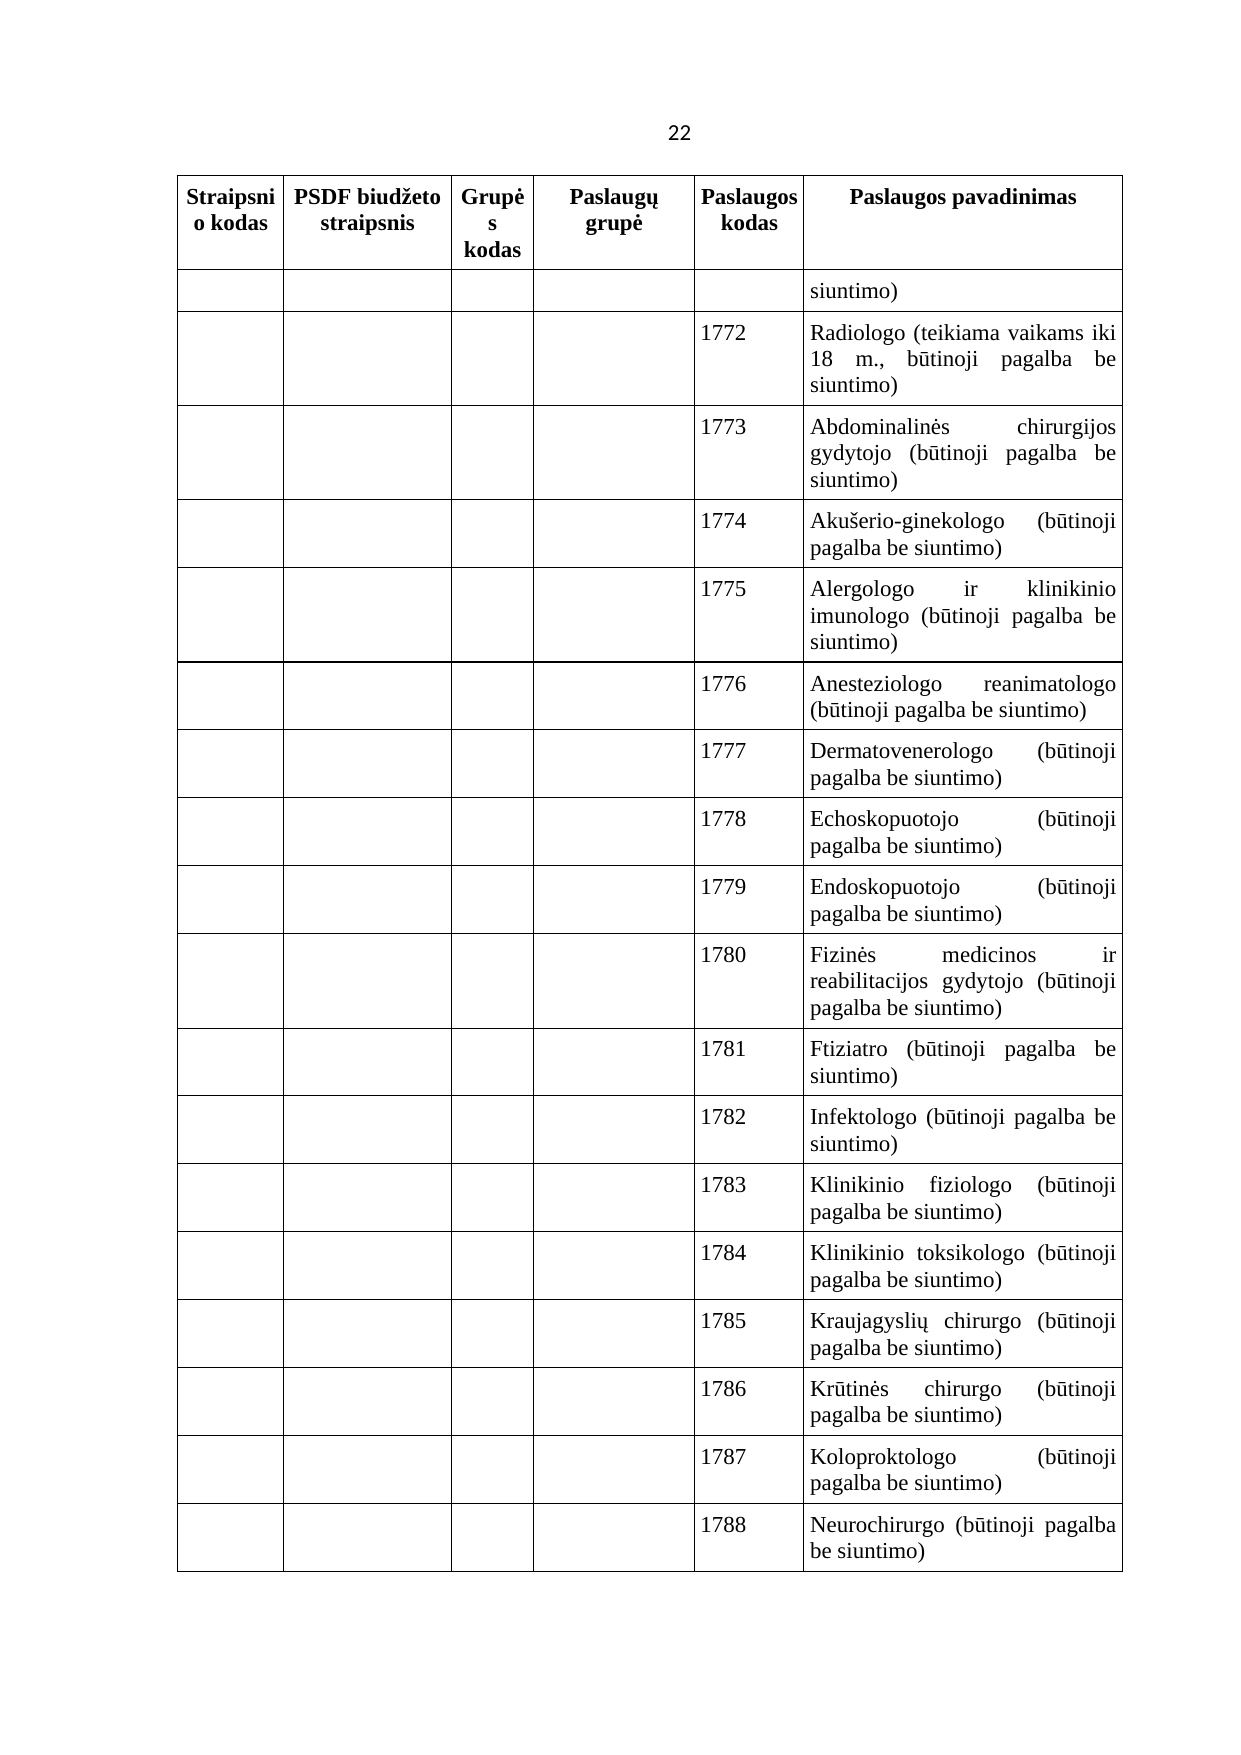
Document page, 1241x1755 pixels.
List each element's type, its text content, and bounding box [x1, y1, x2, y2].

table_cell [534, 406, 694, 499]
table_header PSDF biudžeto straipsnis [284, 176, 451, 269]
table_cell [534, 1368, 694, 1435]
table_cell [178, 406, 283, 499]
table_cell [284, 1164, 451, 1231]
table_cell [534, 1029, 694, 1095]
table_cell [178, 1300, 283, 1367]
table_cell 1782 [695, 1096, 803, 1163]
table_cell 1775 [695, 568, 803, 661]
table_cell Alergologo ir klinikinio imunologo (būtinoji pagalba be siuntimo) [804, 568, 1122, 661]
table_cell [452, 312, 533, 405]
table_cell [284, 866, 451, 933]
table_cell [284, 798, 451, 865]
table_cell Ftiziatro (būtinoji pagalba be siuntimo) [804, 1029, 1122, 1095]
table_cell Neurochirurgo (būtinoji pagalba be siuntimo) [804, 1504, 1122, 1571]
table_cell 1778 [695, 798, 803, 865]
table_cell [452, 568, 533, 661]
table_cell [452, 1096, 533, 1163]
table_cell Koloproktologo (būtinoji pagalba be siuntimo) [804, 1436, 1122, 1503]
table_cell [284, 270, 451, 311]
table_cell Echoskopuotojo (būtinoji pagalba be siuntimo) [804, 798, 1122, 865]
table_cell [284, 1096, 451, 1163]
table_cell [452, 1232, 533, 1299]
table_cell [534, 934, 694, 1027]
table_cell [178, 1029, 283, 1095]
table_cell [534, 312, 694, 405]
table_cell [452, 934, 533, 1027]
table_cell 1788 [695, 1504, 803, 1571]
table_cell [534, 663, 694, 729]
table_cell [534, 1096, 694, 1163]
table_cell siuntimo) [804, 270, 1122, 311]
table_cell [178, 1504, 283, 1571]
table_cell [452, 1164, 533, 1231]
table_cell 1780 [695, 934, 803, 1027]
table_cell Infektologo (būtinoji pagalba be siuntimo) [804, 1096, 1122, 1163]
table_cell 1784 [695, 1232, 803, 1299]
table_cell 1777 [695, 730, 803, 797]
table_cell 1779 [695, 866, 803, 933]
table_cell [178, 568, 283, 661]
table_cell [178, 1232, 283, 1299]
table_cell [534, 866, 694, 933]
table_cell [534, 1164, 694, 1231]
table_cell Krūtinės chirurgo (būtinoji pagalba be siuntimo) [804, 1368, 1122, 1435]
table_cell [284, 1300, 451, 1367]
table_cell [452, 270, 533, 311]
table_cell Anesteziologo reanimatologo (būtinoji pagalba be siuntimo) [804, 663, 1122, 729]
table_cell Klinikinio toksikologo (būtinoji pagalba be siuntimo) [804, 1232, 1122, 1299]
table_cell [178, 663, 283, 729]
table_cell 1786 [695, 1368, 803, 1435]
table_cell Klinikinio fiziologo (būtinoji pagalba be siuntimo) [804, 1164, 1122, 1231]
table_cell [284, 500, 451, 567]
table_cell [178, 500, 283, 567]
table_cell [534, 1300, 694, 1367]
table_cell [284, 663, 451, 729]
table_cell Kraujagyslių chirurgo (būtinoji pagalba be siuntimo) [804, 1300, 1122, 1367]
table_cell [452, 730, 533, 797]
table_cell 1774 [695, 500, 803, 567]
table_cell [452, 1368, 533, 1435]
table_cell [534, 568, 694, 661]
table_cell [534, 730, 694, 797]
table_cell Dermatovenerologo (būtinoji pagalba be siuntimo) [804, 730, 1122, 797]
table_cell [284, 312, 451, 405]
table_cell [178, 312, 283, 405]
table_cell [178, 1164, 283, 1231]
table_cell [452, 663, 533, 729]
table_cell [284, 406, 451, 499]
table_cell [284, 568, 451, 661]
table_cell 1787 [695, 1436, 803, 1503]
table_cell 1776 [695, 663, 803, 729]
table_cell [178, 934, 283, 1027]
table_cell 1773 [695, 406, 803, 499]
table_cell [695, 270, 803, 311]
table_header Paslaugų grupė [534, 176, 694, 269]
table_cell [178, 798, 283, 865]
table_cell [284, 1368, 451, 1435]
table_cell [534, 1504, 694, 1571]
table_cell [452, 500, 533, 567]
table_cell [452, 1504, 533, 1571]
table_cell [452, 1029, 533, 1095]
table_cell [534, 1232, 694, 1299]
table_cell [284, 730, 451, 797]
table_cell [452, 1300, 533, 1367]
table_header Straipsnio kodas [178, 176, 283, 269]
table_cell 1785 [695, 1300, 803, 1367]
table_cell [534, 500, 694, 567]
table_cell [284, 1232, 451, 1299]
table_cell [178, 730, 283, 797]
table_cell [452, 866, 533, 933]
table_cell [284, 1504, 451, 1571]
table_cell [178, 1436, 283, 1503]
table_cell [284, 1029, 451, 1095]
table_cell Abdominalinės chirurgijos gydytojo (būtinoji pagalba be siuntimo) [804, 406, 1122, 499]
table_cell [452, 406, 533, 499]
table_cell Akušerio-ginekologo (būtinoji pagalba be siuntimo) [804, 500, 1122, 567]
table_cell [284, 1436, 451, 1503]
table_cell [178, 866, 283, 933]
table_cell 1772 [695, 312, 803, 405]
table_header Grupės kodas [452, 176, 533, 269]
table_header Paslaugos pavadinimas [804, 176, 1122, 269]
table_cell 1783 [695, 1164, 803, 1231]
table_cell Fizinės medicinos ir reabilitacijos gydytojo (būtinoji pagalba be siuntimo) [804, 934, 1122, 1027]
table_header Paslaugos kodas [695, 176, 803, 269]
table_cell [534, 270, 694, 311]
table_cell Endoskopuotojo (būtinoji pagalba be siuntimo) [804, 866, 1122, 933]
table_cell [534, 1436, 694, 1503]
table_cell [178, 1368, 283, 1435]
table_cell Radiologo (teikiama vaikams iki 18 m., būtinoji pagalba be siuntimo) [804, 312, 1122, 405]
table_cell [178, 270, 283, 311]
table_cell [452, 798, 533, 865]
table_cell [534, 798, 694, 865]
table_cell [178, 1096, 283, 1163]
table_cell 1781 [695, 1029, 803, 1095]
table_cell [284, 934, 451, 1027]
table_cell [452, 1436, 533, 1503]
